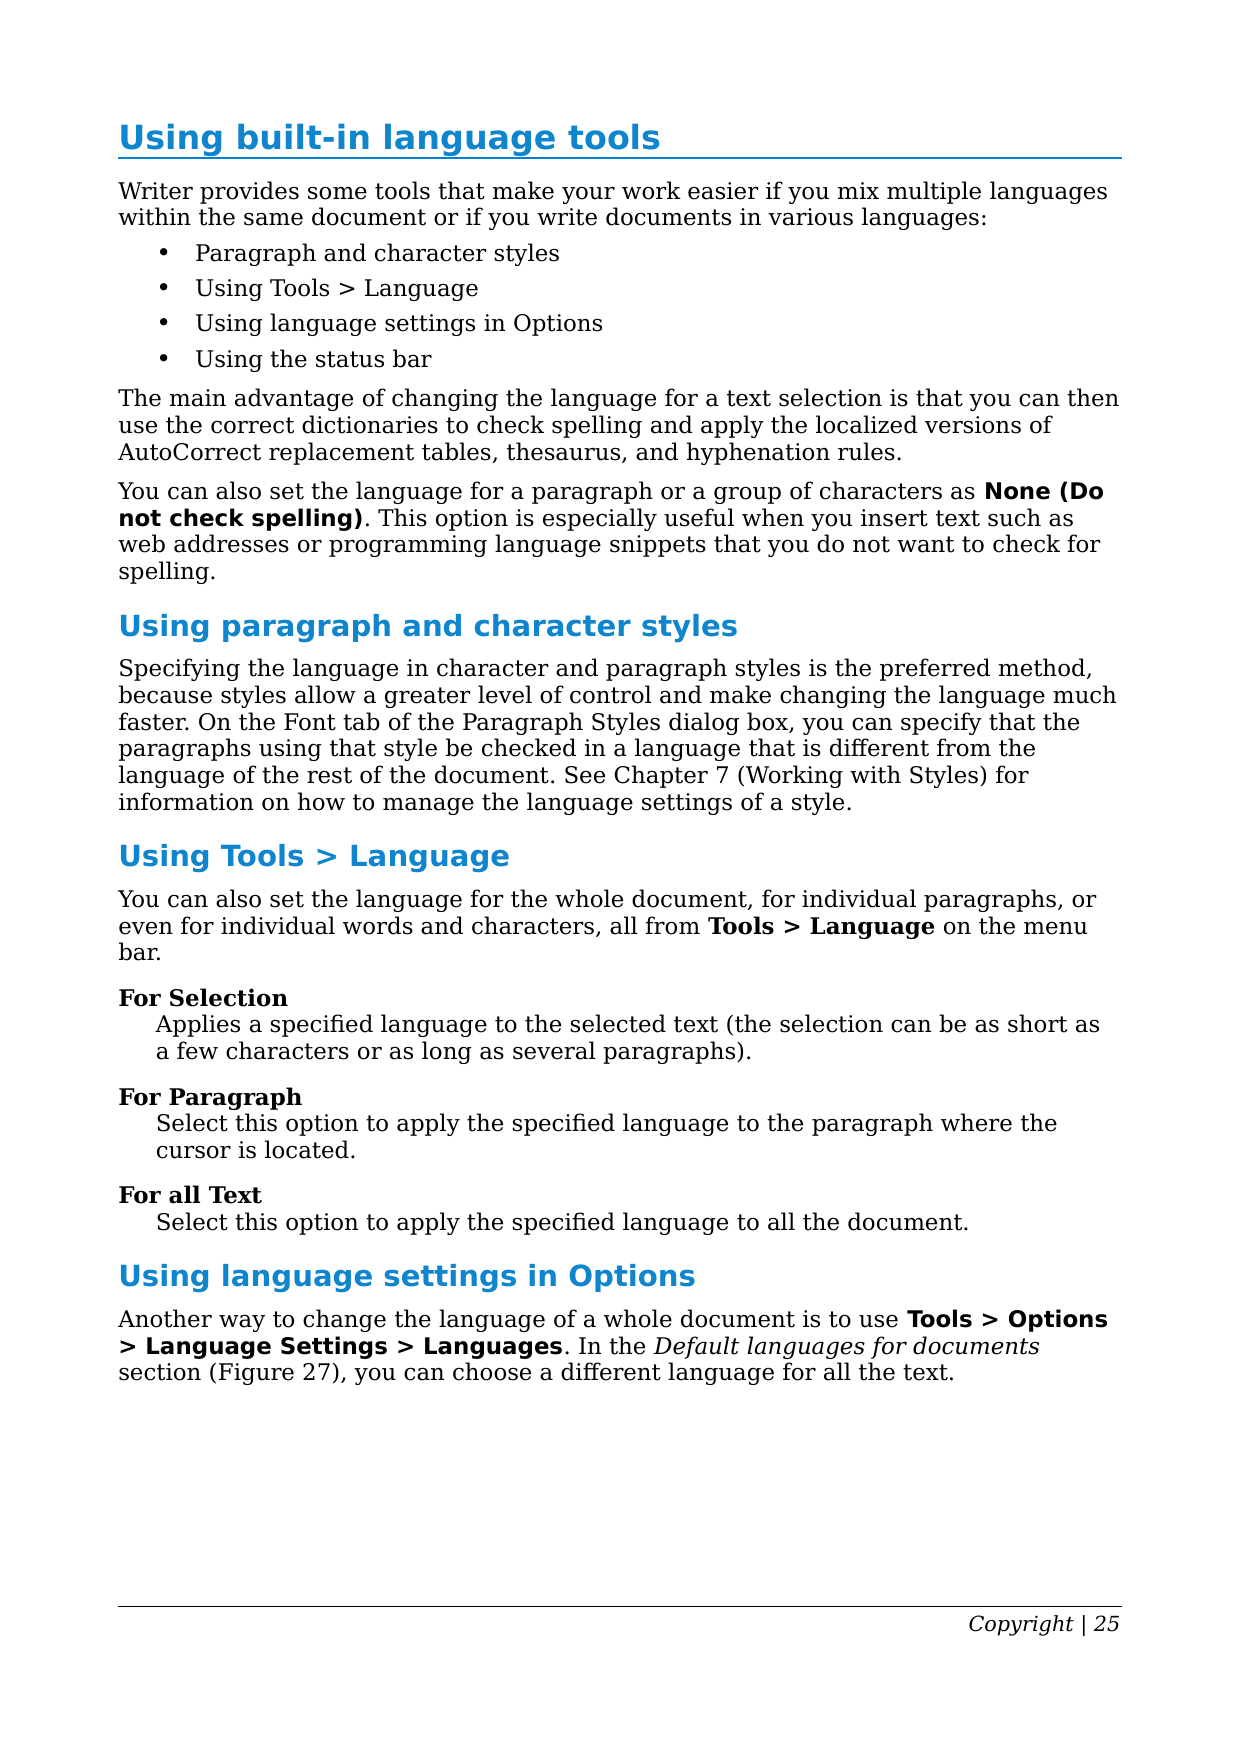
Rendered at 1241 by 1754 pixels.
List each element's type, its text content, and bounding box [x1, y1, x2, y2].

subtitle Using built-in language tools [118, 118, 1122, 157]
text Select this option to apply the specified language to all the document. [156, 1209, 1122, 1236]
text Specifying the language in character and paragraph styles is the preferred method, because styles allow a greater level of control and make changing the language much faster. On the Font tab of the Paragraph Styles dialog box, you can specify that the paragraphs using that style be checked in a language that is different from the language of the rest of the document. See Chapter 7 (Working with Styles) for information on how to manage the language settings of a style. [118, 655, 1122, 815]
text Applies a specified language to the selected text (the selection can be as short as a few characters or as long as several paragraphs). [156, 1012, 1122, 1065]
text For all Text [118, 1182, 1122, 1209]
list Using the status bar [156, 344, 1122, 373]
subtitle Using language settings in Options [118, 1260, 1122, 1294]
subtitle Using paragraph and character styles [118, 609, 1122, 643]
text You can also set the language for a paragraph or a group of characters as None (Do not check spelling). This option is especially useful when you insert text such as web addresses or programming language snippets that you do not want to check for spelling. [118, 478, 1122, 585]
text The main advantage of changing the language for a text selection is that you can then use the correct dictionaries to check spelling and apply the localized versions of AutoCorrect replacement tables, thesaurus, and hyphenation rules. [118, 386, 1122, 466]
list Paragraph and character styles [156, 238, 1122, 267]
list Using language settings in Options [156, 308, 1122, 338]
list Writer provides some tools that make your work easier if you mix multiple languages within the same document or if you write documents in various languages: [118, 178, 1122, 231]
text Another way to change the language of a whole document is to use Tools > Options > Language Settings > Languages. In the Default languages for documents section (Figure 27), you can choose a different language for all the text. [118, 1306, 1122, 1386]
list Using Tools > Language [156, 273, 1122, 302]
text Select this option to apply the specified language to the paragraph where the cursor is located. [156, 1110, 1122, 1163]
subtitle Using Tools > Language [118, 839, 1122, 873]
text For Paragraph [118, 1083, 1122, 1110]
text You can also set the language for the whole document, for individual paragraphs, or even for individual words and characters, all from Tools > Language on the menu bar. [118, 886, 1122, 966]
text For Selection [118, 985, 1122, 1012]
